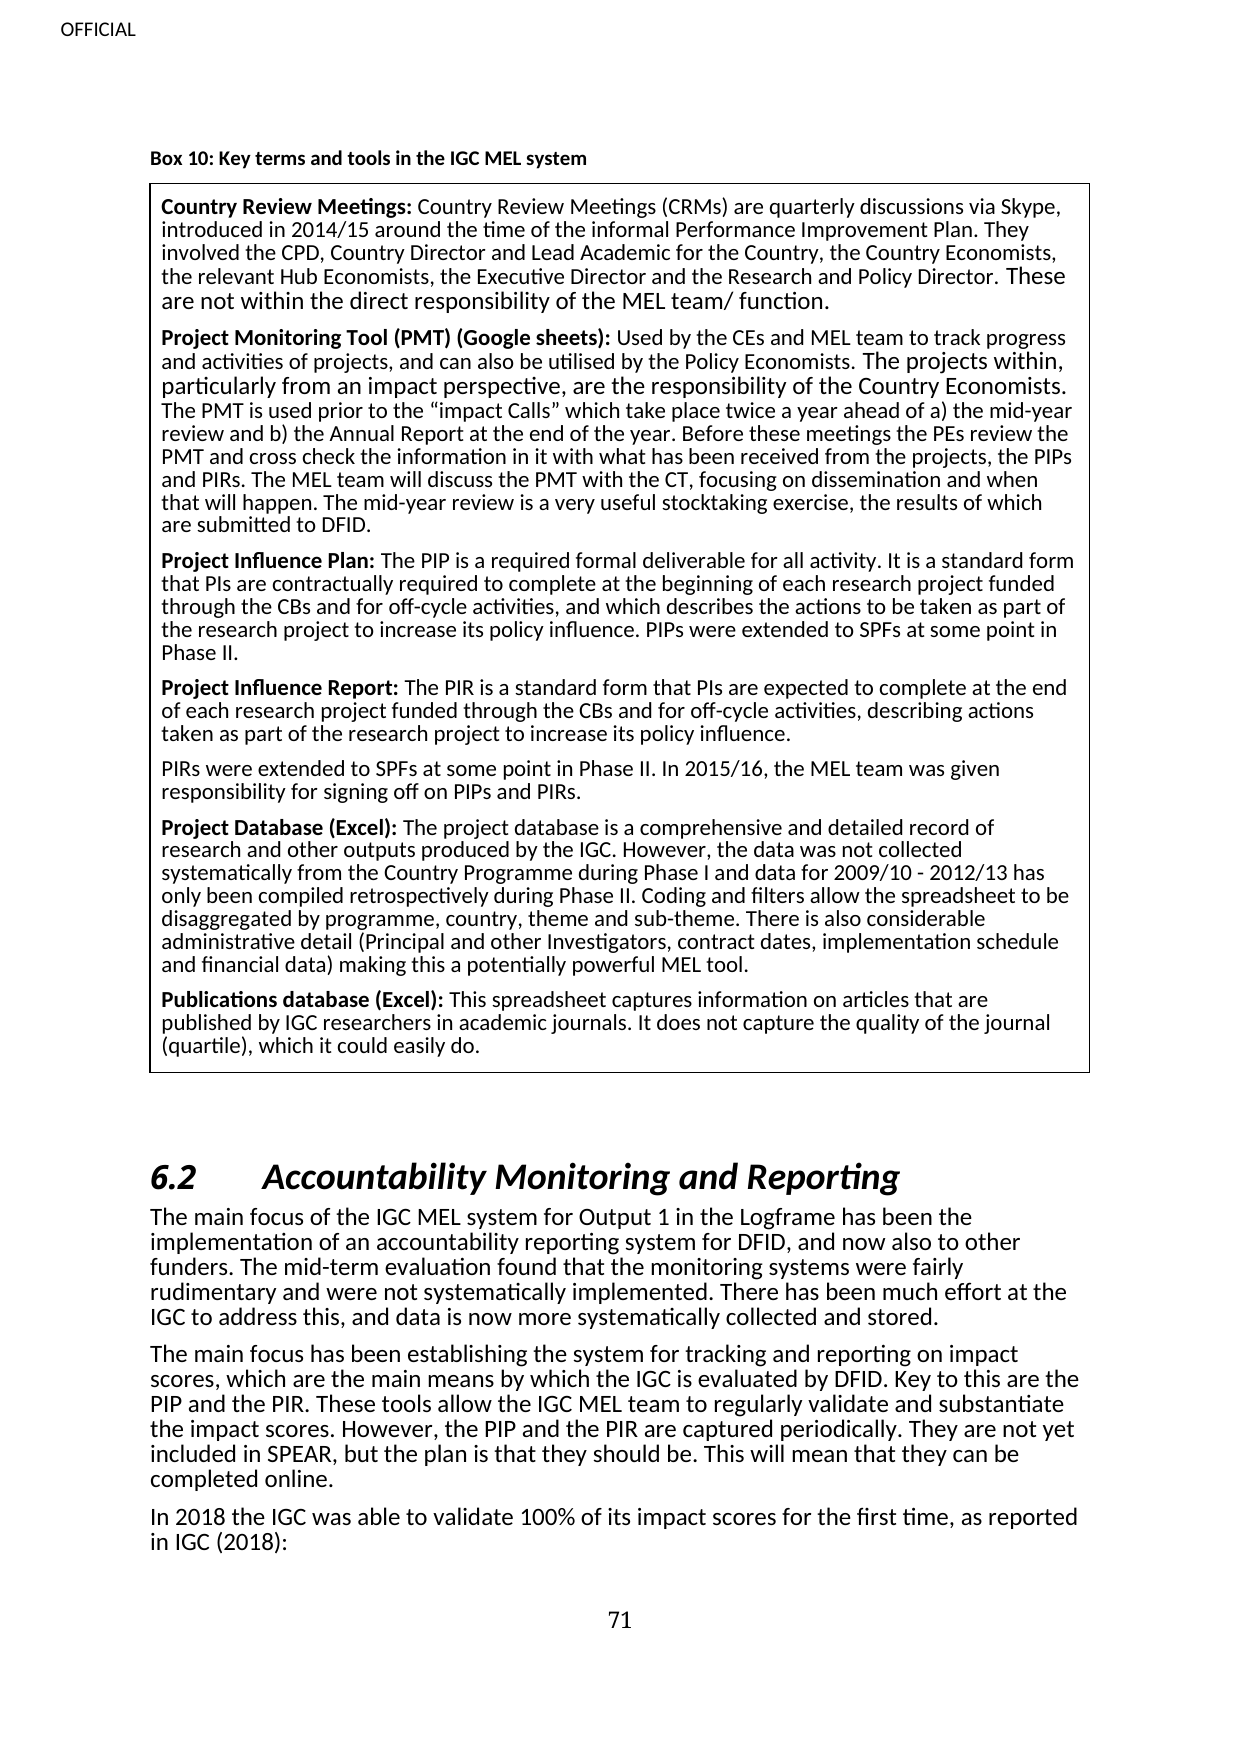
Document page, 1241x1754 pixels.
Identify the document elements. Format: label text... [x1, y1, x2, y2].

table_cell [150, 1073, 1089, 1121]
text The main focus has been establishing the system for tracking and reporting on impact scores, which are the main means by which the IGC is evaluated by DFID. Key to this are the PIP and the PIR. These tools allow the IGC MEL team to regularly validate and substantiate the impact scores. However, the PIP and the PIR are captured periodically. They are not yet included in SPEAR, but the plan is that they should be. This will mean that they can be completed online. [150, 1344, 1090, 1494]
table_header Country Review Meetings: Country Review Meetings (CRMs) are quarterly discussions via Skype, introduced in 2014/15 around the time of the informal Performance Improvement Plan. They involved the CPD, Country Director and Lead Academic for the Country, the Country Economists, the relevant Hub Economists, the Executive Director and the Research and Policy Director. These are not within the direct responsibility of the MEL team/ function. Project Monitoring Tool (PMT) (Google sheets): Used by the CEs and MEL team to track progress and activities of projects, and can also be utilised by the Policy Economists. The projects within, particularly from an impact perspective, are the responsibility of the Country Economists. The PMT is used prior to the “impact Calls” which take place twice a year ahead of a) the mid-year review and b) the Annual Report at the end of the year. Before these meetings the PEs review the PMT and cross check the information in it with what has been received from the projects, the PIPs and PIRs. The MEL team will discuss the PMT with the CT, focusing on dissemination and when that will happen. The mid-year review is a very useful stocktaking exercise, the results of which are submitted to DFID. Project Influence Plan: The PIP is a required formal deliverable for all activity. It is a standard form that PIs are contractually required to complete at the beginning of each research project funded through the CBs and for off-cycle activities, and which describes the actions to be taken as part of the research project to increase its policy influence. PIPs were extended to SPFs at some point in Phase II. Project Influence Report: The PIR is a standard form that PIs are expected to complete at the end of each research project funded through the CBs and for off-cycle activities, describing actions taken as part of the research project to increase its policy influence. PIRs were extended to SPFs at some point in Phase II. In 2015/16, the MEL team was given responsibility for signing off on PIPs and PIRs. Project Database (Excel): The project database is a comprehensive and detailed record of research and other outputs produced by the IGC. However, the data was not collected systematically from the Country Programme during Phase I and data for 2009/10 - 2012/13 has only been compiled retrospectively during Phase II. Coding and filters allow the spreadsheet to be disaggregated by programme, country, theme and sub-theme. There is also considerable administrative detail (Principal and other Investigators, contract dates, implementation schedule and financial data) making this a potentially powerful MEL tool. Publications database (Excel): This spreadsheet captures information on articles that are published by IGC researchers in academic journals. It does not capture the quality of the journal (quartile), which it could easily do. [151, 184, 1089, 1072]
text Box 10: Key terms and tools in the IGC MEL system [150, 150, 1090, 171]
subtitle Accountability Monitoring and Reporting [150, 1154, 1090, 1199]
text The main focus of the IGC MEL system for Output 1 in the Logframe has been the implementation of an accountability reporting system for DFID, and now also to other funders. The mid-term evaluation found that the monitoring systems were fairly rudimentary and were not systematically implemented. There has been much effort at the IGC to address this, and data is now more systematically collected and stored. [150, 1206, 1090, 1331]
text In 2018 the IGC was able to validate 100% of its impact scores for the first time, as reported in IGC (2018): [150, 1506, 1090, 1556]
